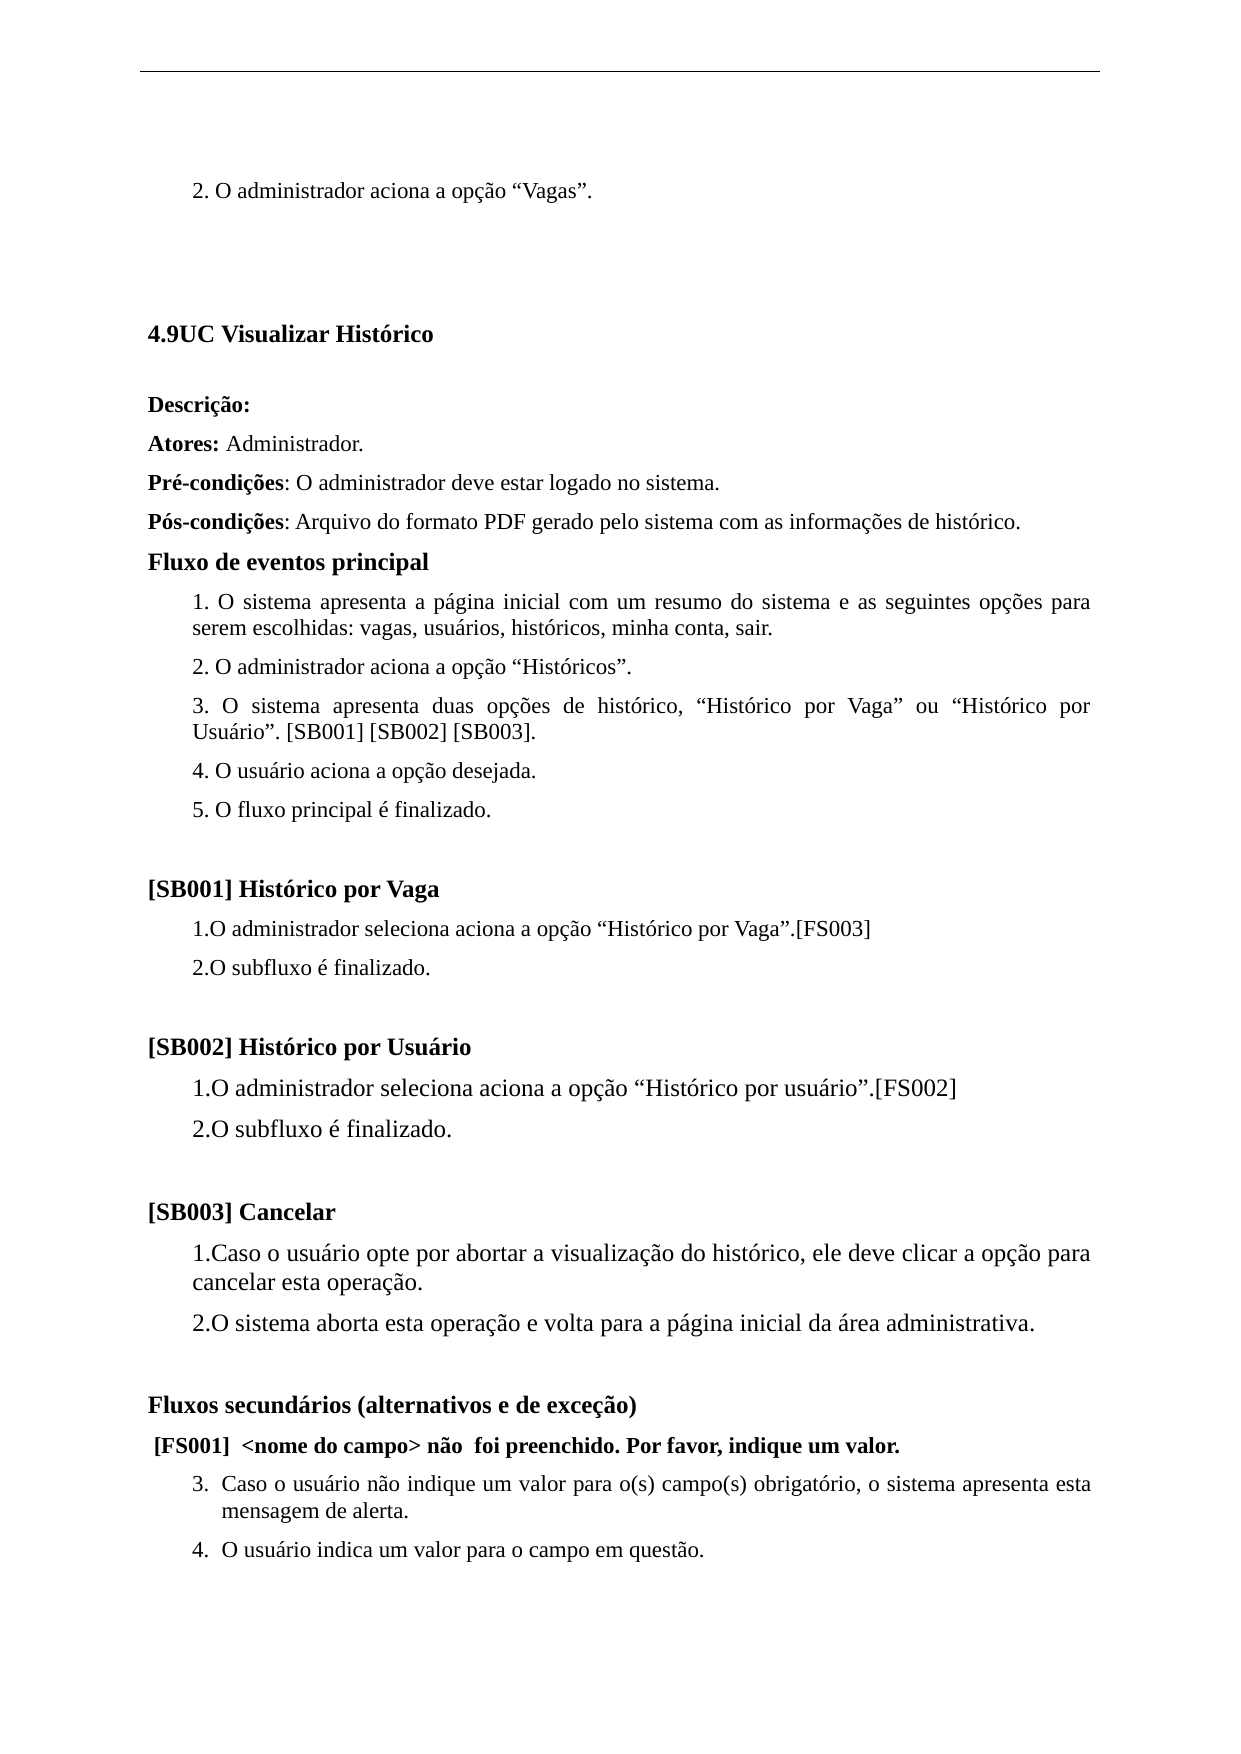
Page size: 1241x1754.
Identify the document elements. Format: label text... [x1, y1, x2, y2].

text [FS001] <nome do campo> não foi preenchido. Por favor, indique um valor. [148, 1432, 1092, 1458]
text 3. O sistema apresenta duas opções de histórico, “Histórico por Vaga” ou “Histórico por Usuário”. [SB001] [SB002] [SB003]. [192, 692, 1092, 745]
text Fluxos secundários (alternativos e de exceção) [148, 1390, 1092, 1419]
text 4. O usuário aciona a opção desejada. [192, 757, 1092, 784]
text Pré-condições: O administrador deve estar logado no sistema. [148, 469, 1092, 495]
text Fluxo de eventos principal [148, 547, 1092, 576]
list O subfluxo é finalizado. [192, 954, 1092, 980]
list Caso o usuário opte por abortar a visualização do histórico, ele deve clicar a opção para cancelar esta operação. [192, 1238, 1092, 1295]
text [SB001] Histórico por Vaga [148, 874, 1092, 903]
subtitle UC Visualizar Histórico [148, 319, 1092, 347]
list O administrador seleciona aciona a opção “Histórico por usuário”.[FS002] [192, 1073, 1092, 1102]
text Atores: Administrador. [148, 430, 1092, 457]
text 2. O administrador aciona a opção “Vagas”. [192, 177, 1092, 203]
list O usuário indica um valor para o campo em questão. [192, 1536, 1092, 1562]
text 5. O fluxo principal é finalizado. [192, 796, 1092, 822]
list Caso o usuário não indique um valor para o(s) campo(s) obrigatório, o sistema apresenta esta mensagem de alerta. [192, 1471, 1092, 1523]
text [SB002] Histórico por Usuário [148, 1032, 1092, 1060]
list O sistema aborta esta operação e volta para a página inicial da área administrativa. [192, 1308, 1092, 1337]
text 1. O sistema apresenta a página inicial com um resumo do sistema e as seguintes opções para serem escolhidas: vagas, usuários, históricos, minha conta, sair. [192, 588, 1092, 641]
text [SB003] Cancelar [148, 1197, 1092, 1225]
list O administrador seleciona aciona a opção “Histórico por Vaga”.[FS003] [192, 915, 1092, 941]
text 2. O administrador aciona a opção “Históricos”. [192, 653, 1092, 679]
list O subfluxo é finalizado. [192, 1114, 1092, 1143]
text Descrição: [148, 391, 1092, 418]
text Pós-condições: Arquivo do formato PDF gerado pelo sistema com as informações de histórico. [148, 508, 1092, 534]
